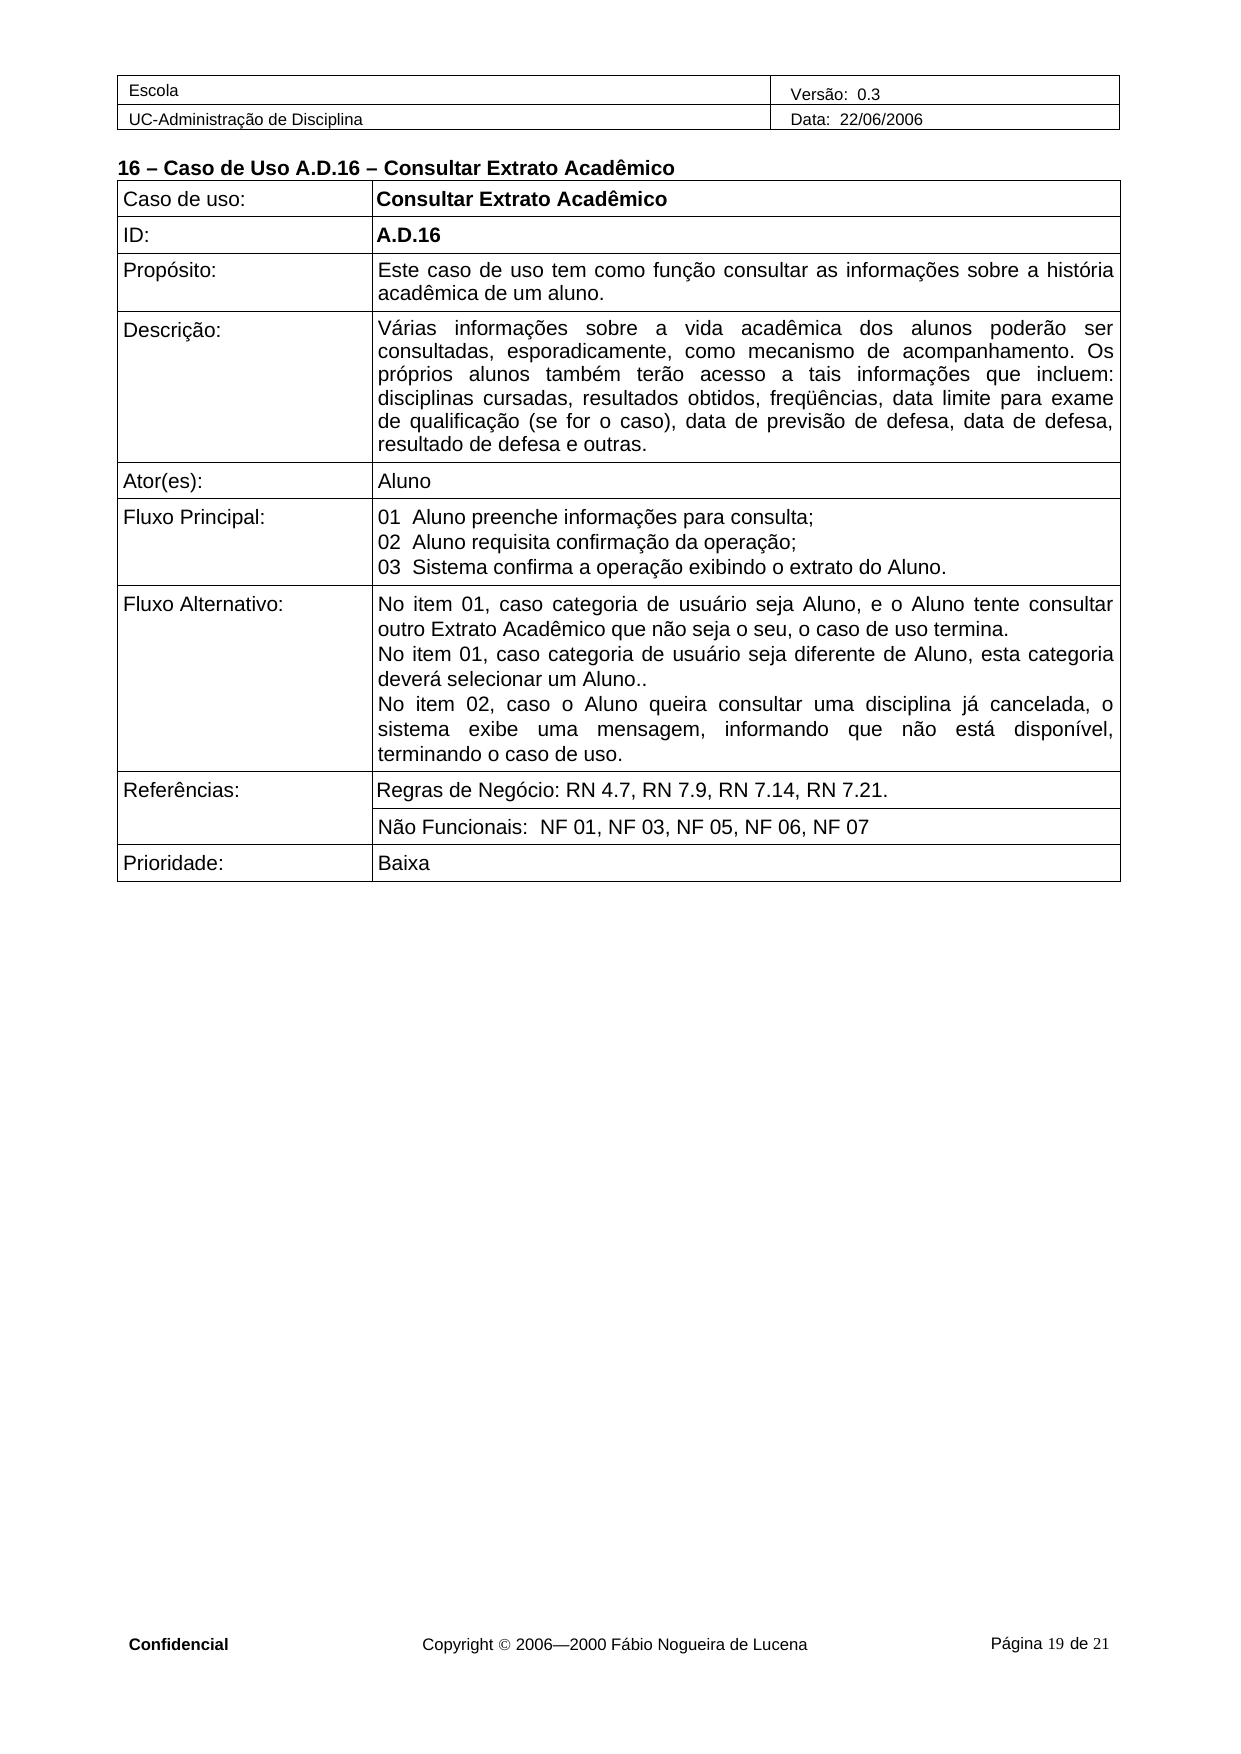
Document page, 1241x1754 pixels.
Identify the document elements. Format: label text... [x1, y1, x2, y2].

table_cell Aluno [373, 463, 1120, 498]
table_cell A.D.16 [373, 217, 1120, 253]
table_cell ID: [118, 217, 372, 253]
table_cell No item 01, caso categoria de usuário seja Aluno, e o Aluno tente consultar outro Extrato Acadêmico que não seja o seu, o caso de uso termina. No item 01, caso categoria de usuário seja diferente de Aluno, esta categoria deverá selecionar um Aluno.. No item 02, caso o Aluno queira consultar uma disciplina já cancelada, o sistema exibe uma mensagem, informando que não está disponível, terminando o caso de uso. [373, 586, 1120, 771]
table_cell Fluxo Alternativo: [118, 586, 372, 771]
table_cell Este caso de uso tem como função consultar as informações sobre a história acadêmica de um aluno. [373, 254, 1120, 311]
table_header Caso de uso: [118, 181, 372, 216]
table_cell Ator(es): [118, 463, 372, 498]
table_header Regras de Negócio: RN 4.7, RN 7.9, RN 7.14, RN 7.21. [373, 772, 1120, 808]
table_cell Prioridade: [118, 845, 372, 881]
table_cell Baixa [373, 845, 1120, 881]
table_header Consultar Extrato Acadêmico [373, 181, 1120, 216]
table_cell 01 Aluno preenche informações para consulta; 02 Aluno requisita confirmação da operação; 03 Sistema confirma a operação exibindo o extrato do Aluno. [373, 499, 1120, 585]
table_cell Descrição: [118, 312, 372, 462]
table_cell Fluxo Principal: [118, 499, 372, 585]
text 16 – Caso de Uso A.D.16 – Consultar Extrato Acadêmico [117, 154, 1120, 179]
table_cell Várias informações sobre a vida acadêmica dos alunos poderão ser consultadas, esporadicamente, como mecanismo de acompanhamento. Os próprios alunos também terão acesso a tais informações que incluem: disciplinas cursadas, resultados obtidos, freqüências, data limite para exame de qualificação (se for o caso), data de previsão de defesa, data de defesa, resultado de defesa e outras. [373, 312, 1120, 462]
table_cell Não Funcionais: NF 01, NF 03, NF 05, NF 06, NF 07 [373, 809, 1120, 844]
table_cell Propósito: [118, 254, 372, 311]
table_cell Referências: [118, 772, 372, 844]
